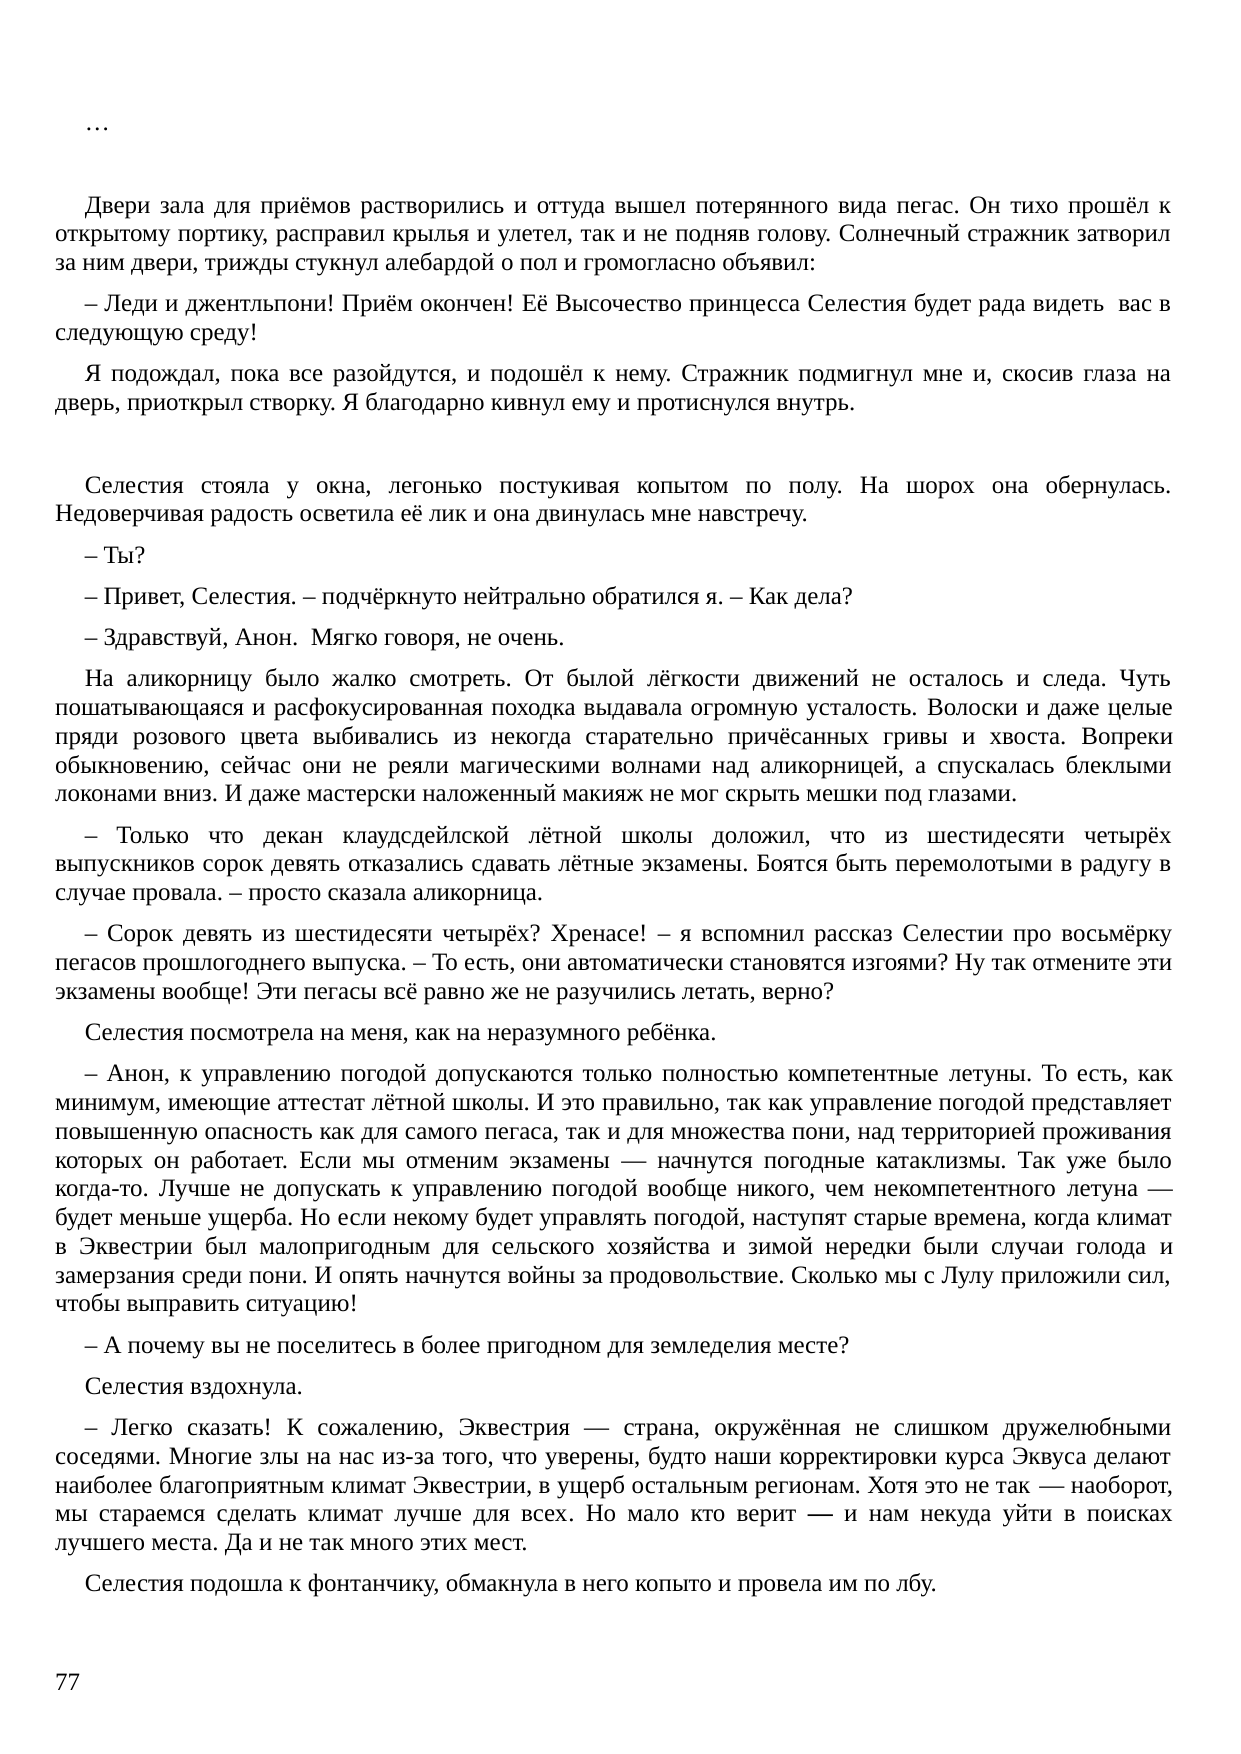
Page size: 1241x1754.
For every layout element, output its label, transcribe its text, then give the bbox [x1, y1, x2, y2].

text На аликорницу было жалко смотреть. От былой лёгкости движений не осталось и следа. Чуть пошатывающаяся и расфокусированная походка выдавала огромную усталость. Волоски и даже целые пряди розового цвета выбивались из некогда старательно причёсанных гривы и хвоста. Вопреки обыкновению, сейчас они не реяли магическими волнами над аликорницей, а спускалась блеклыми локонами вниз. И даже мастерски наложенный макияж не мог скрыть мешки под глазами. [55, 663, 1173, 807]
text – Леди и джентльпони! Приём окончен! Её Высочество принцесса Селестия будет рада видеть вас в следующую среду! [55, 288, 1173, 346]
text Селестия подошла к фонтанчику, обмакнула в него копыто и провела им по лбу. [55, 1568, 1173, 1597]
text – Сорок девять из шестидесяти четырёх? Хренасе! – я вспомнил рассказ Селестии про восьмёрку пегасов прошлогоднего выпуска. – То есть, они автоматически становятся изгоями? Ну так отмените эти экзамены вообще! Эти пегасы всё равно же не разучились летать, верно? [55, 918, 1173, 1005]
text Селестия вздохнула. [55, 1371, 1173, 1400]
text – А почему вы не поселитесь в более пригодном для земледелия месте? [55, 1330, 1173, 1358]
text Селестия посмотрела на меня, как на неразумного ребёнка. [55, 1017, 1173, 1046]
text – Привет, Селестия. – подчёркнуто нейтрально обратился я. – Как дела? [55, 581, 1173, 610]
text – Здравствуй, Анон. Мягко говоря, не очень. [55, 622, 1173, 651]
text – Легко сказать! К сожалению, Эквестрия — страна, окружённая не слишком дружелюбными соседями. Многие злы на нас из-за того, что уверены, будто наши корректировки курса Эквуса делают наиболее благоприятным климат Эквестрии, в ущерб остальным регионам. Хотя это не так — наоборот, мы стараемся сделать климат лучше для всех. Но мало кто верит — и нам некуда уйти в поисках лучшего места. Да и не так много этих мест. [55, 1412, 1173, 1556]
text – Только что декан клаудсдейлской лётной школы доложил, что из шестидесяти четырёх выпускников сорок девять отказались сдавать лётные экзамены. Боятся быть перемолотыми в радугу в случае провала. – просто сказала аликорница. [55, 820, 1173, 906]
text Я подождал, пока все разойдутся, и подошёл к нему. Стражник подмигнул мне и, скосив глаза на дверь, приоткрыл створку. Я благодарно кивнул ему и протиснулся внутрь. [55, 358, 1173, 416]
text … [55, 107, 1173, 136]
text – Ты? [55, 540, 1173, 568]
text – Анон, к управлению погодой допускаются только полностью компетентные летуны. То есть, как минимум, имеющие аттестат лётной школы. И это правильно, так как управление погодой представляет повышенную опасность как для самого пегаса, так и для множества пони, над территорией проживания которых он работает. Если мы отменим экзамены — начнутся погодные катаклизмы. Так уже было когда-то. Лучше не допускать к управлению погодой вообще никого, чем некомпетентного летуна — будет меньше ущерба. Но если некому будет управлять погодой, наступят старые времена, когда климат в Эквестрии был малопригодным для сельского хозяйства и зимой нередки были случаи голода и замерзания среди пони. И опять начнутся войны за продовольствие. Сколько мы с Лулу приложили сил, чтобы выправить ситуацию! [55, 1058, 1173, 1317]
text Селестия стояла у окна, легонько постукивая копытом по полу. На шорох она обернулась. Недоверчивая радость осветила её лик и она двинулась мне навстречу. [55, 470, 1173, 527]
text Двери зала для приёмов растворились и оттуда вышел потерянного вида пегас. Он тихо прошёл к открытому портику, расправил крылья и улетел, так и не подняв голову. Солнечный стражник затворил за ним двери, трижды стукнул алебардой о пол и громогласно объявил: [55, 190, 1173, 276]
